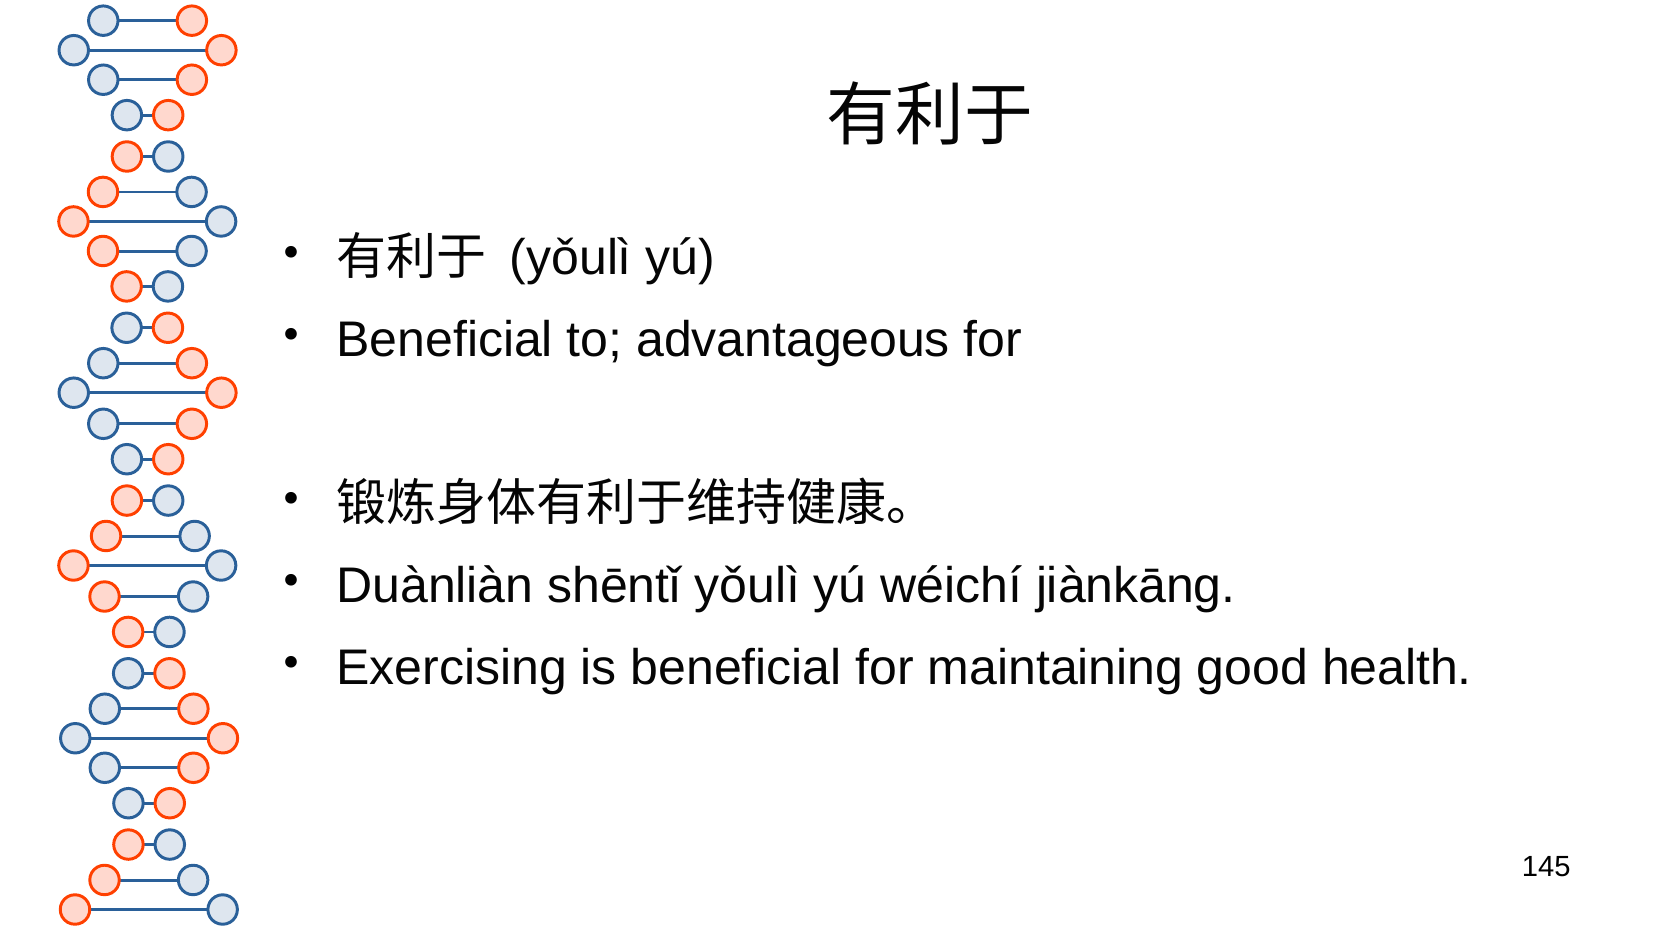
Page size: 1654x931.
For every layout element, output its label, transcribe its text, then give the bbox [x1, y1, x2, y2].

list 有利于 (yǒulì yú) Beneficial to; advantageous for 锻炼身体有利于维持健康。 Duànliàn shēntǐ yǒulì yú wéichí jiànkāng. Exercising is beneficial for maintaining good health. [265, 224, 1595, 764]
title 有利于 [265, 35, 1595, 189]
